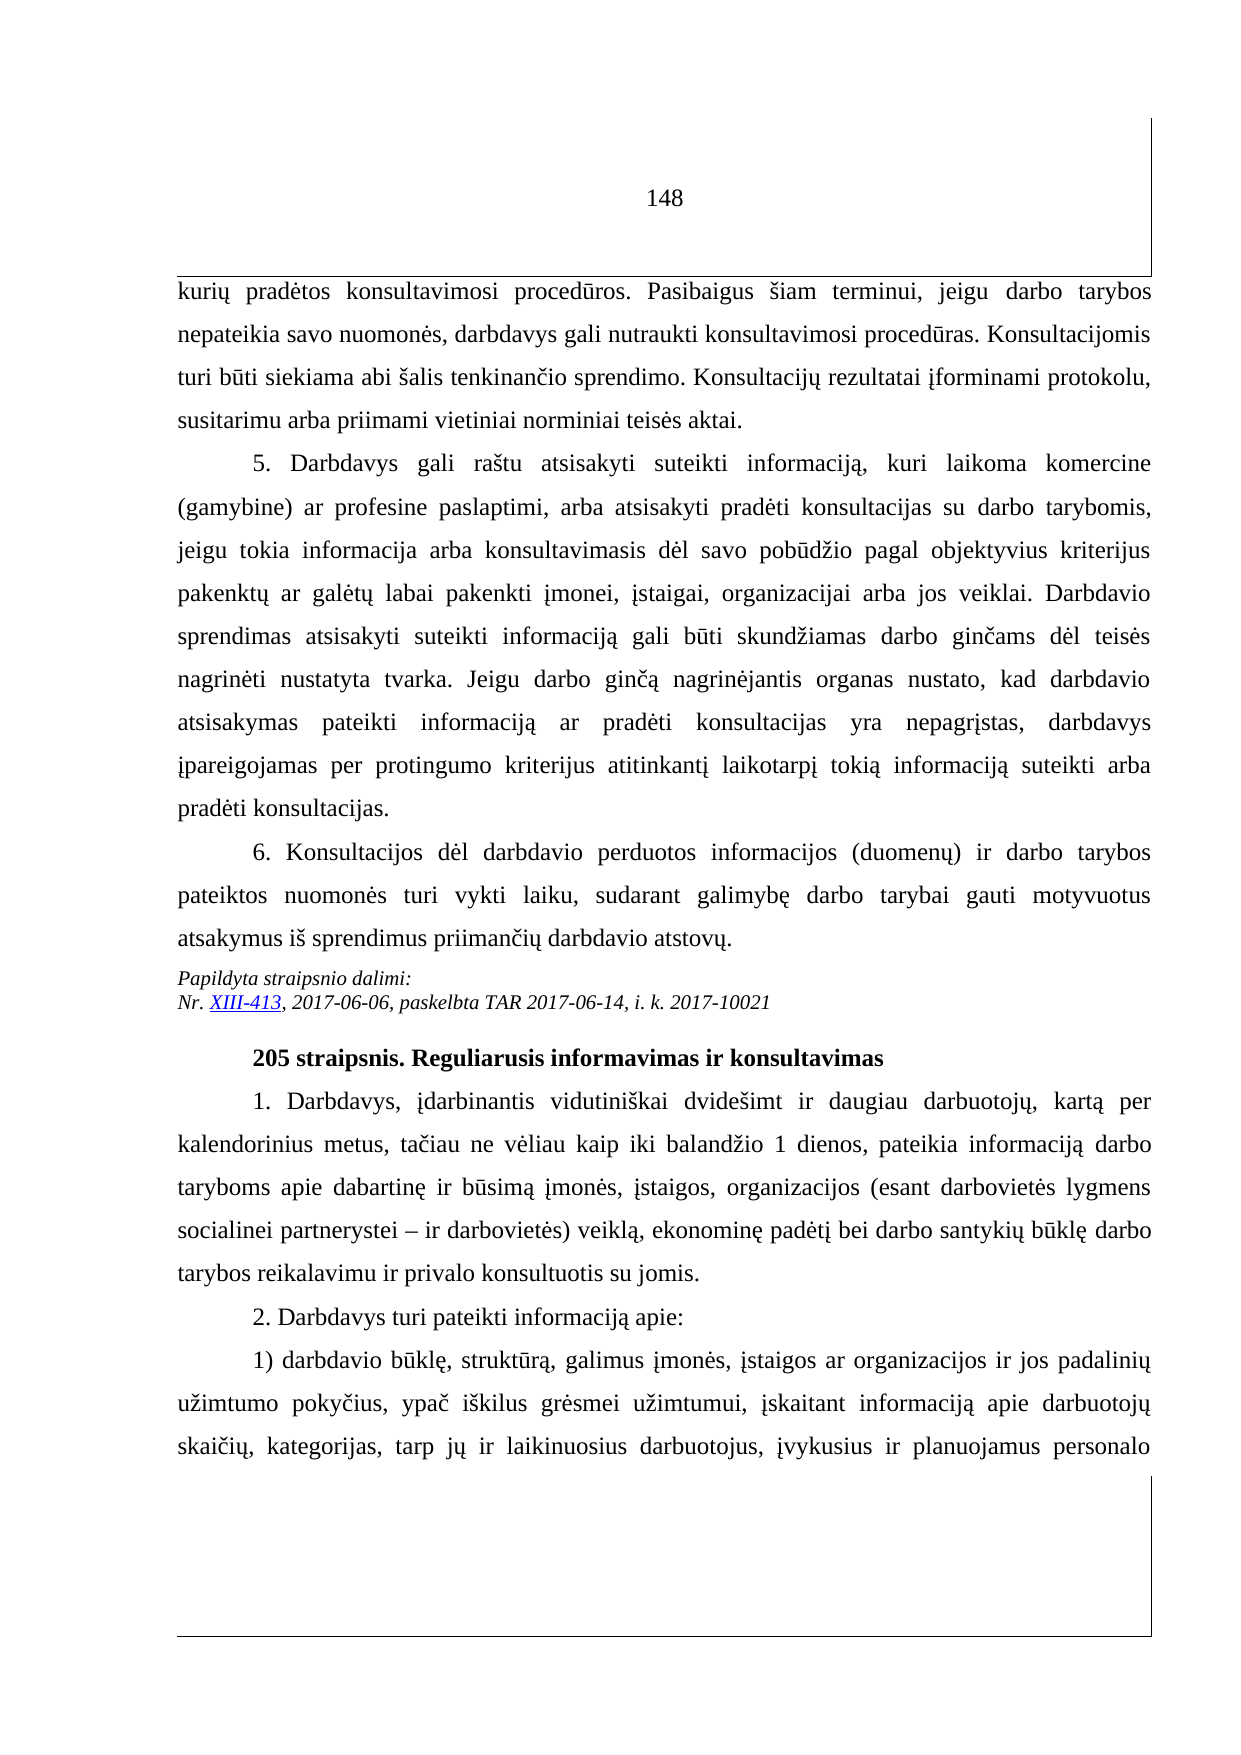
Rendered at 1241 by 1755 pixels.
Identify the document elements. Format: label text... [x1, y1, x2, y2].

text 2. Darbdavys turi pateikti informaciją apie: [177, 1302, 1152, 1330]
text Nr. XIII-413, 2017-06-06, paskelbta TAR 2017-06-14, i. k. 2017-10021 [177, 990, 1152, 1014]
subtitle 205 straipsnis. Reguliarusis informavimas ir konsultavimas [177, 1043, 1152, 1072]
text 1) darbdavio būklę, struktūrą, galimus įmonės, įstaigos ar organizacijos ir jos padalinių užimtumo pokyčius, ypač iškilus grėsmei užimtumui, įskaitant informaciją apie darbuotojų skaičių, kategorijas, tarp jų ir laikinuosius darbuotojus, įvykusius ir planuojamus personalo [177, 1345, 1152, 1460]
text 5. Darbdavys gali raštu atsisakyti suteikti informaciją, kuri laikoma komercine (gamybine) ar profesine paslaptimi, arba atsisakyti pradėti konsultacijas su darbo tarybomis, jeigu tokia informacija arba konsultavimasis dėl savo pobūdžio pagal objektyvius kriterijus pakenktų ar galėtų labai pakenkti įmonei, įstaigai, organizacijai arba jos veiklai. Darbdavio sprendimas atsisakyti suteikti informaciją gali būti skundžiamas darbo ginčams dėl teisės nagrinėti nustatyta tvarka. Jeigu darbo ginčą nagrinėjantis organas nustato, kad darbdavio atsisakymas pateikti informaciją ar pradėti konsultacijas yra nepagrįstas, darbdavys įpareigojamas per protingumo kriterijus atitinkantį laikotarpį tokią informaciją suteikti arba pradėti konsultacijas. [177, 448, 1152, 822]
text 6. Konsultacijos dėl darbdavio perduotos informacijos (duomenų) ir darbo tarybos pateiktos nuomonės turi vykti laiku, sudarant galimybę darbo tarybai gauti motyvuotus atsakymus iš sprendimus priimančių darbdavio atstovų. [177, 837, 1152, 952]
text Papildyta straipsnio dalimi: [177, 966, 1152, 990]
text kurių pradėtos konsultavimosi procedūros. Pasibaigus šiam terminui, jeigu darbo tarybos nepateikia savo nuomonės, darbdavys gali nutraukti konsultavimosi procedūras. Konsultacijomis turi būti siekiama abi šalis tenkinančio sprendimo. Konsultacijų rezultatai įforminami protokolu, susitarimu arba priimami vietiniai norminiai teisės aktai. [177, 276, 1152, 434]
text 1. Darbdavys, įdarbinantis vidutiniškai dvidešimt ir daugiau darbuotojų, kartą per kalendorinius metus, tačiau ne vėliau kaip iki balandžio 1 dienos, pateikia informaciją darbo taryboms apie dabartinę ir būsimą įmonės, įstaigos, organizacijos (esant darbovietės lygmens socialinei partnerystei – ir darbovietės) veiklą, ekonominę padėtį bei darbo santykių būklę darbo tarybos reikalavimu ir privalo konsultuotis su jomis. [177, 1086, 1152, 1287]
